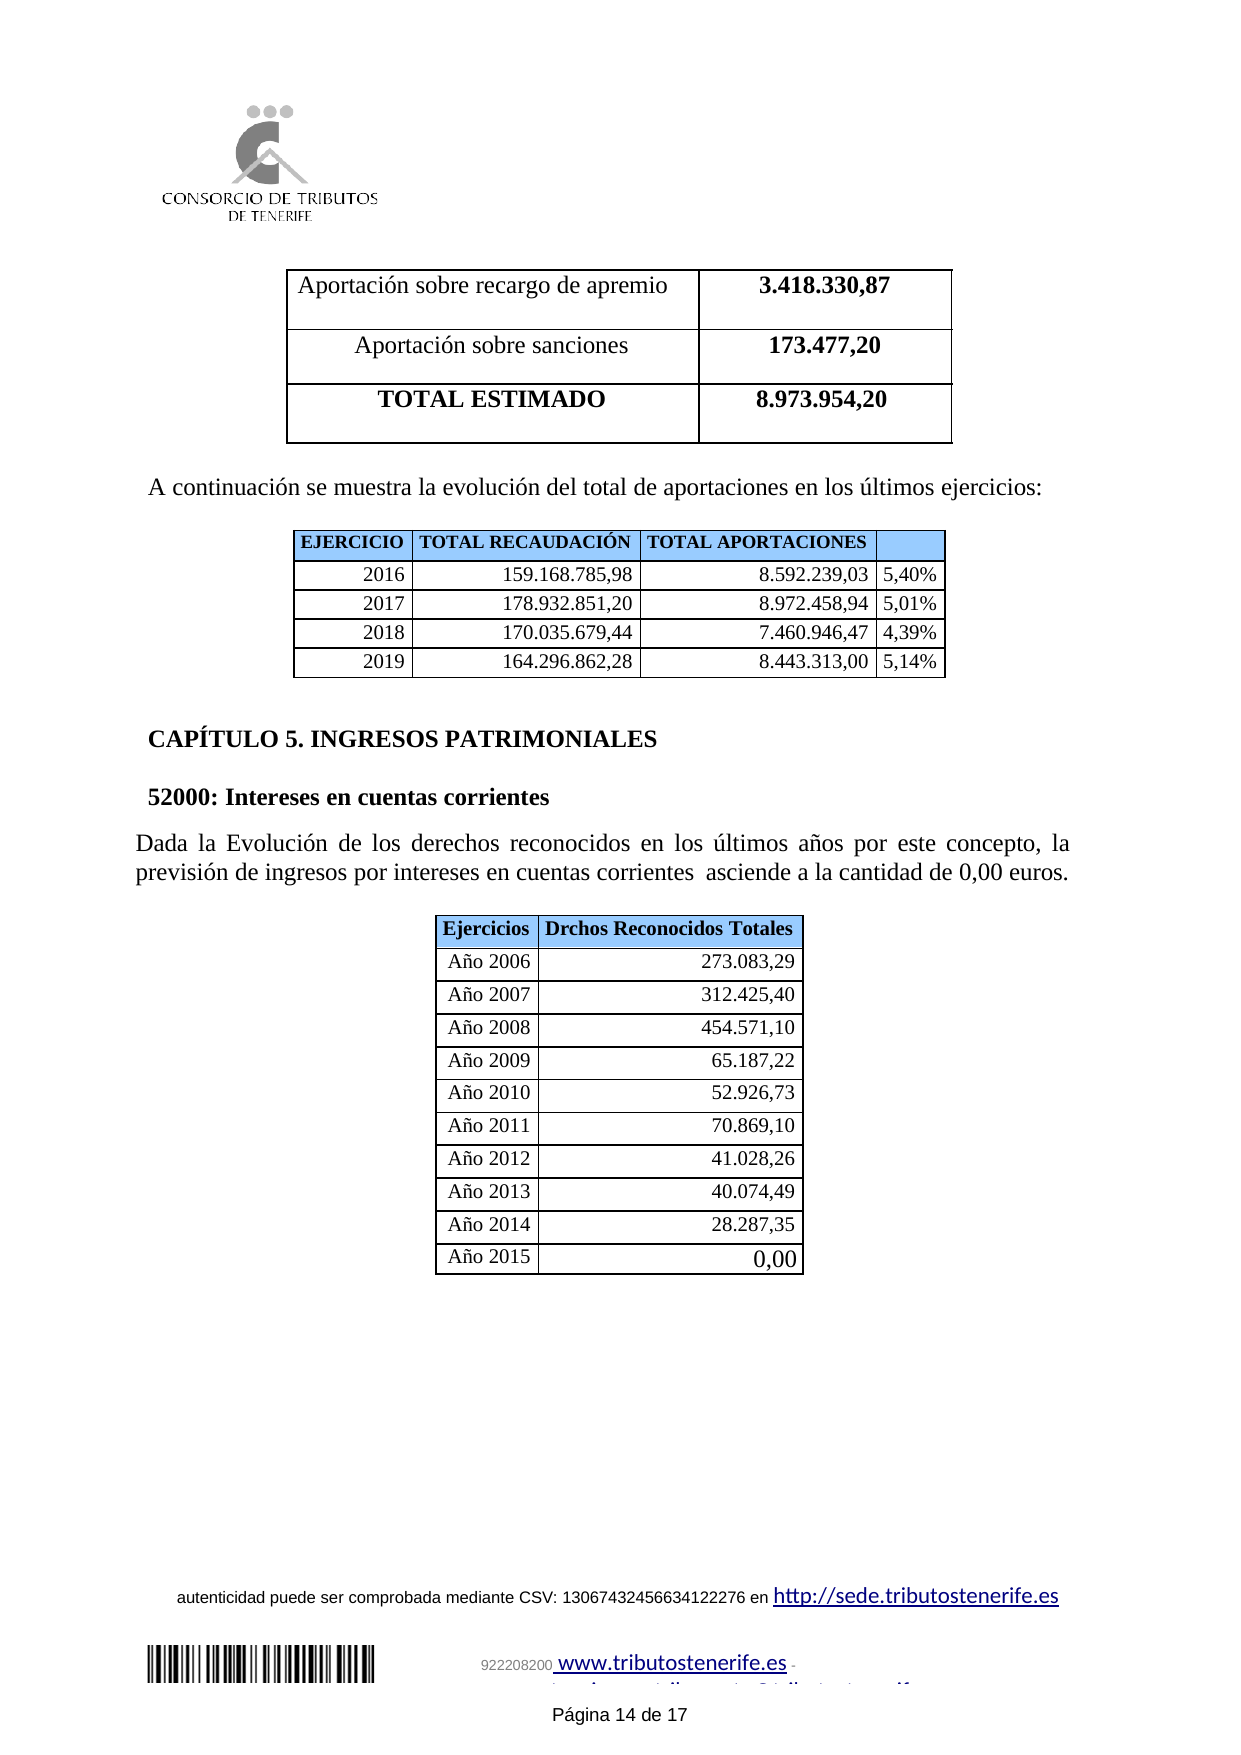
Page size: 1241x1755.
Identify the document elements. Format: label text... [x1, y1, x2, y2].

table_cell 2019 [295, 649, 412, 676]
table_cell 173.477,20 [700, 330, 951, 383]
table_header 3.418.330,87 [700, 271, 951, 329]
table_cell 70.869,10 [539, 1113, 802, 1144]
table_cell 52.926,73 [539, 1080, 802, 1112]
table_cell 7.460.946,47 [641, 620, 876, 647]
table_header Drchos Reconocidos Totales [539, 916, 802, 947]
table_cell 41.028,26 [539, 1146, 802, 1177]
table_header [877, 531, 944, 560]
table_cell 5,40% [877, 562, 944, 589]
text A continuación se muestra la evolución del total de aportaciones en los últimos ejercicios: [148, 472, 1105, 501]
table_header Ejercicios [437, 916, 538, 947]
table_cell Año 2008 [437, 1015, 538, 1046]
table_cell Año 2012 [437, 1146, 538, 1177]
table_cell 5,14% [877, 649, 944, 676]
table_cell 4,39% [877, 620, 944, 647]
text Dada la Evolución de los derechos reconocidos en los últimos años por este concepto, la previsión de ingresos por intereses en cuentas corrientes asciende a la cantidad de 0,00 euros. [135, 828, 1091, 886]
table_cell Año 2009 [437, 1048, 538, 1079]
table_cell 170.035.679,44 [413, 620, 640, 647]
table_cell 8.443.313,00 [641, 649, 876, 676]
table_cell Año 2014 [437, 1212, 538, 1243]
table_cell 40.074,49 [539, 1179, 802, 1210]
table_cell Año 2010 [437, 1080, 538, 1112]
table_header EJERCICIO [295, 531, 412, 560]
table_cell Año 2007 [437, 982, 538, 1013]
table_cell 8.592.239,03 [641, 562, 876, 589]
table_cell 2017 [295, 591, 412, 618]
table_header TOTAL RECAUDACIÓN [413, 531, 640, 560]
table_header TOTAL APORTACIONES [641, 531, 876, 560]
table_cell 8.972.458,94 [641, 591, 876, 618]
table_cell 312.425,40 [539, 982, 802, 1013]
table_header Aportación sobre recargo de apremio [288, 271, 698, 329]
table_cell 65.187,22 [539, 1048, 802, 1079]
table_cell 2016 [295, 562, 412, 589]
text 52000: Intereses en cuentas corrientes [148, 782, 1105, 811]
table_cell 2018 [295, 620, 412, 647]
table_cell 5,01% [877, 591, 944, 618]
table_cell 0,00 [539, 1245, 802, 1273]
table_cell Año 2011 [437, 1113, 538, 1144]
table_cell 159.168.785,98 [413, 562, 640, 589]
table_cell 178.932.851,20 [413, 591, 640, 618]
subtitle CAPÍTULO 5. INGRESOS PATRIMONIALES [148, 724, 1105, 753]
table_cell Año 2015 [437, 1245, 538, 1273]
table_cell 8.973.954,20 [700, 385, 951, 442]
table_cell Año 2013 [437, 1179, 538, 1210]
table_cell Aportación sobre sanciones [288, 330, 698, 383]
table_cell 454.571,10 [539, 1015, 802, 1046]
table_cell 164.296.862,28 [413, 649, 640, 676]
table_cell Año 2006 [437, 949, 538, 980]
table_cell 28.287,35 [539, 1212, 802, 1243]
table_cell TOTAL ESTIMADO [288, 385, 698, 442]
table_cell 273.083,29 [539, 949, 802, 980]
